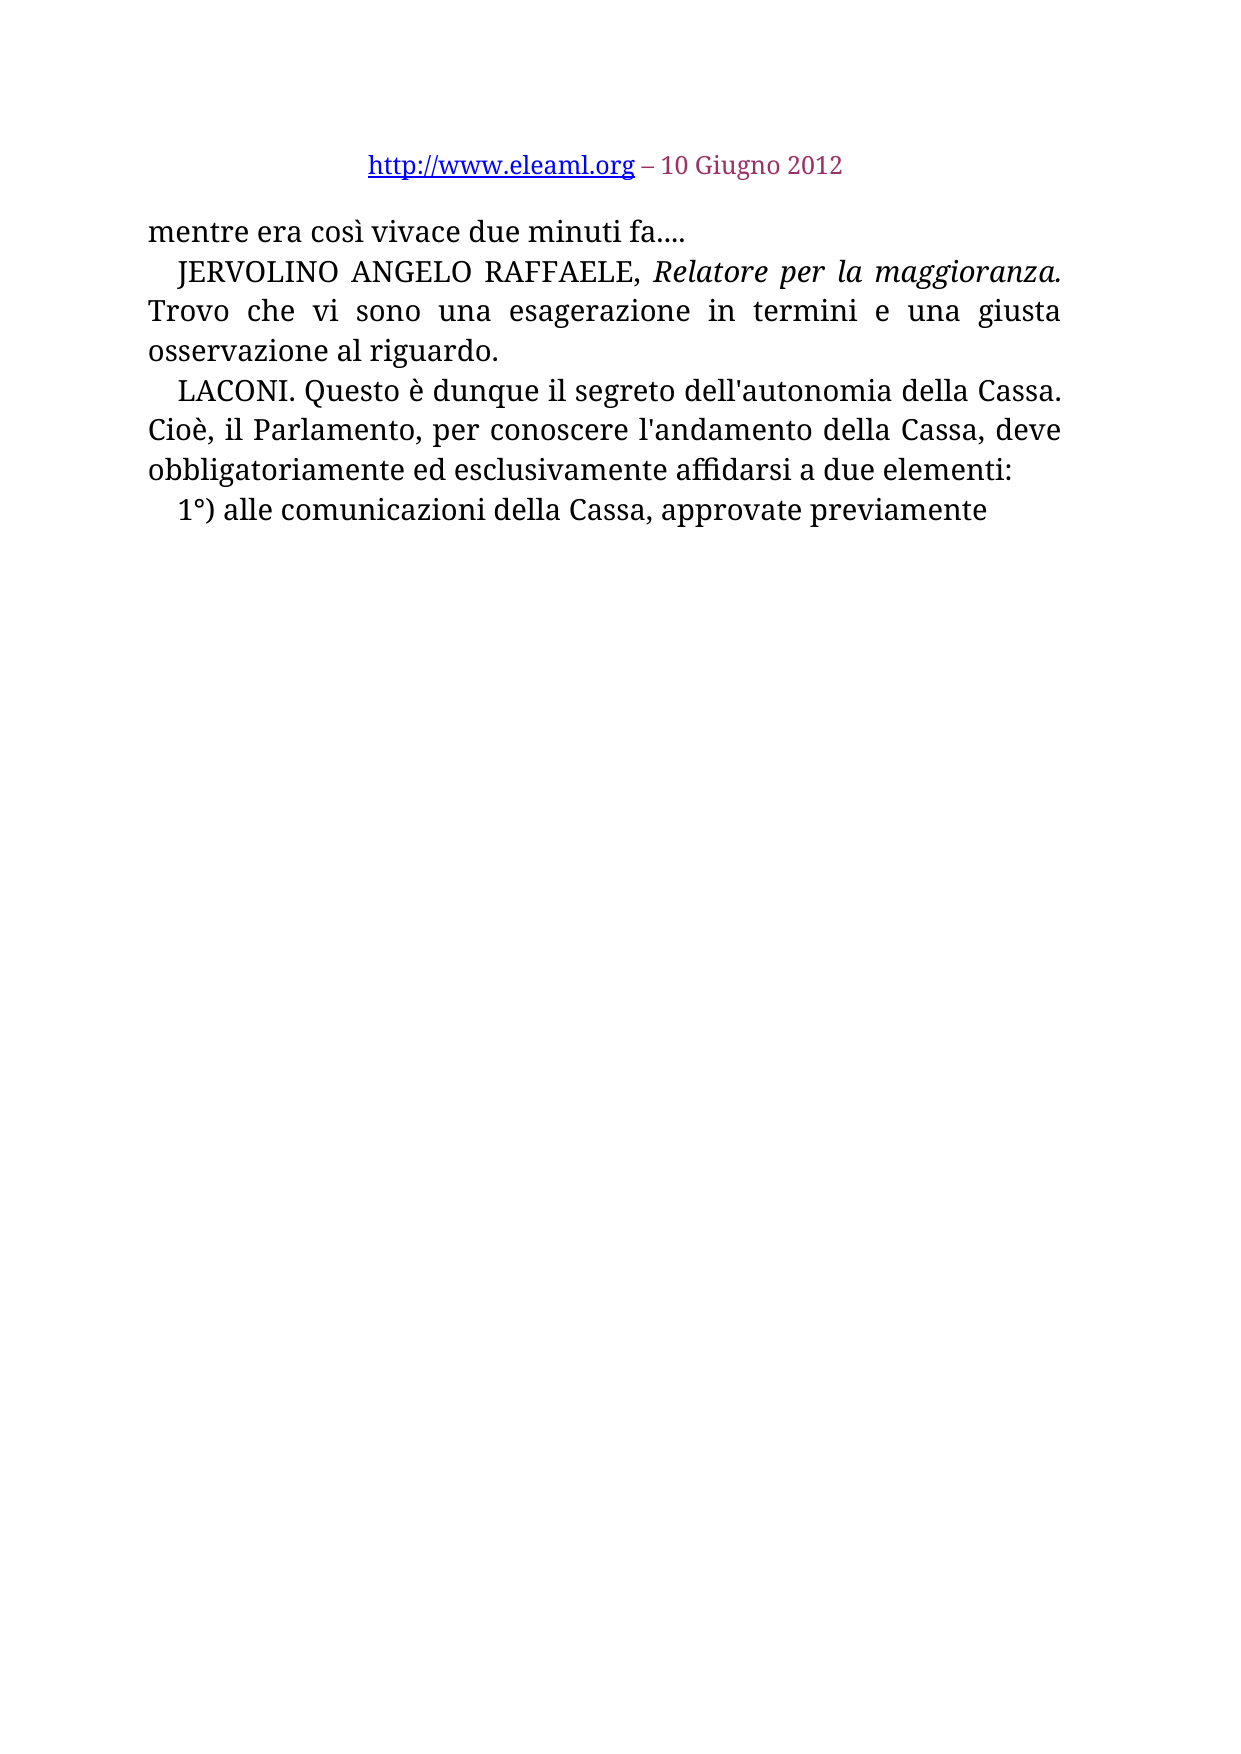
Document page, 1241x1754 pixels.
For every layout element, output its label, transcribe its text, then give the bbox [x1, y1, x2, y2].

text JERVOLINO ANGELO RAFFAELE, Relatore per la maggioranza. Trovo che vi sono una esagerazione in termini e una giusta osservazione al riguardo. [148, 251, 1063, 370]
text mentre era così vivace due minuti fa.... [148, 211, 1063, 251]
text 1°) alle comunicazioni della Cassa, approvate previamente [148, 489, 1063, 529]
text LACONI. Questo è dunque il segreto dell'autonomia della Cassa. Cioè, il Parlamento, per conoscere l'andamento della Cassa, deve obbligatoriamente ed esclusivamente affidarsi a due elementi: [148, 370, 1063, 489]
